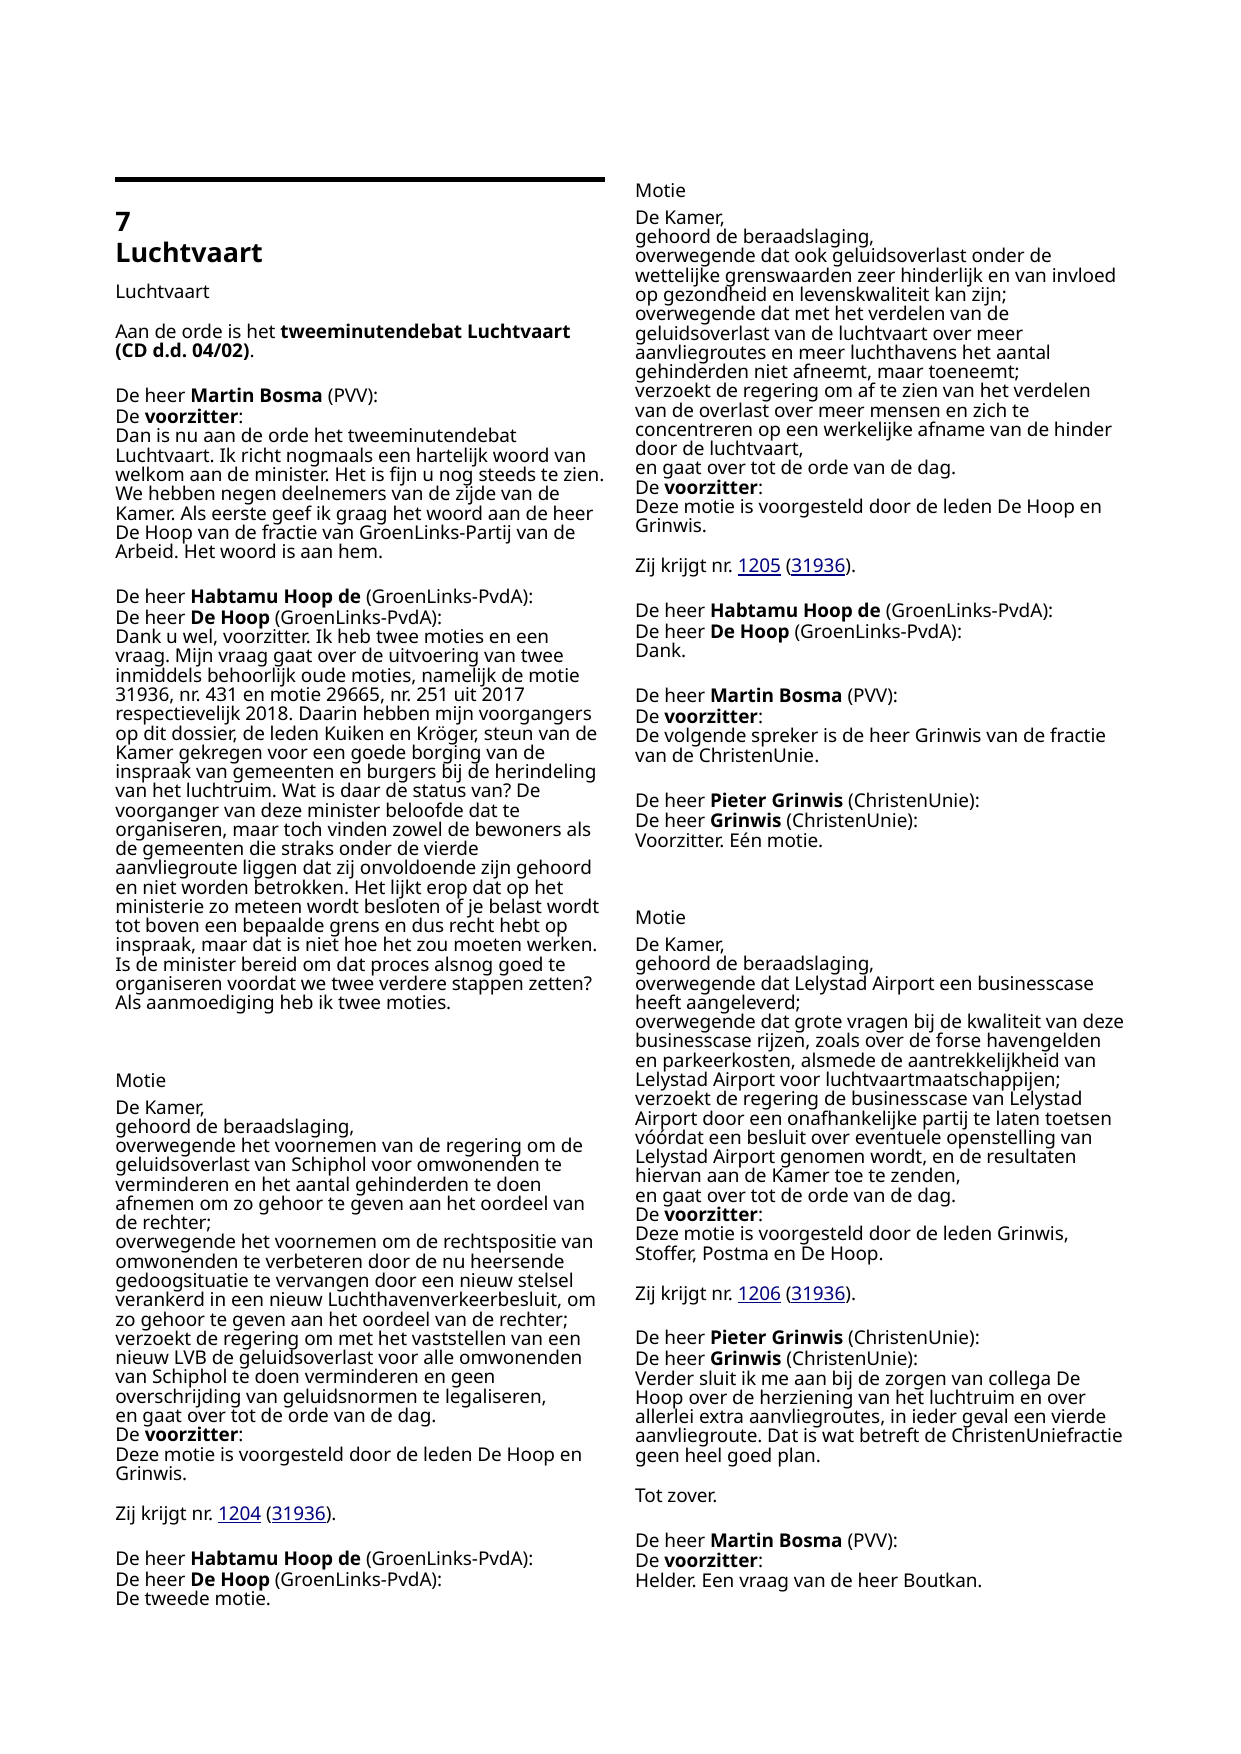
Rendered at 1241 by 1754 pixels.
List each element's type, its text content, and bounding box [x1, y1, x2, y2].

text De heer De Hoop (GroenLinks-PvdA): [635, 623, 1125, 642]
text Motie [635, 177, 1125, 203]
text De voorzitter: [635, 1206, 1125, 1225]
text De Kamer, [635, 209, 1125, 228]
text De heer Habtamu Hoop de (GroenLinks-PvdA): [115, 1545, 605, 1571]
text overwegende dat ook geluidsoverlast onder de wettelijke grenswaarden zeer hinderlijk en van invloed op gezondheid en levenskwaliteit kan zijn; [635, 247, 1125, 305]
text gehoord de beraadslaging, [115, 1118, 605, 1137]
text Luchtvaart [115, 239, 605, 283]
text Zij krijgt nr. 1205 (31936). [635, 557, 1125, 576]
text Deze motie is voorgesteld door de leden Grinwis, Stoffer, Postma en De Hoop. [635, 1225, 1125, 1264]
text en gaat over tot de orde van de dag. [115, 1407, 605, 1426]
text De Kamer, [635, 936, 1125, 955]
text De heer De Hoop (GroenLinks-PvdA): [115, 1571, 605, 1590]
text verzoekt de regering om met het vaststellen van een nieuw LVB de geluidsoverlast voor alle omwonenden van Schiphol te doen verminderen en geen overschrijding van geluidsnormen te legaliseren, [115, 1330, 605, 1407]
text Dank u wel, voorzitter. Ik heb twee moties en een vraag. Mijn vraag gaat over de uitvoering van twee inmiddels behoorlijk oude moties, namelijk de motie 31936, nr. 431 en motie 29665, nr. 251 uit 2017 respectievelijk 2018. Daarin hebben mijn voorgangers op dit dossier, de leden Kuiken en Kröger, steun van de Kamer gekregen voor een goede borging van de inspraak van gemeenten en burgers bij de herindeling van het luchtruim. Wat is daar de status van? De voorganger van deze minister beloofde dat te organiseren, maar toch vinden zowel de bewoners als de gemeenten die straks onder de vierde aanvliegroute liggen dat zij onvoldoende zijn gehoord en niet worden betrokken. Het lijkt erop dat op het ministerie zo meteen wordt besloten of je belast wordt tot boven een bepaalde grens en dus recht hebt op inspraak, maar dat is niet hoe het zou moeten werken. Is de minister bereid om dat proces alsnog goed te organiseren voordat we twee verdere stappen zetten? Als aanmoediging heb ik twee moties. [115, 628, 605, 1013]
text Dan is nu aan de orde het tweeminutendebat Luchtvaart. Ik richt nogmaals een hartelijk woord van welkom aan de minister. Het is fijn u nog steeds te zien. We hebben negen deelnemers van de zijde van de Kamer. Als eerste geef ik graag het woord aan de heer De Hoop van de fractie van GroenLinks-Partij van de Arbeid. Het woord is aan hem. [115, 427, 605, 562]
text Motie [635, 904, 1125, 930]
text Deze motie is voorgesteld door de leden De Hoop en Grinwis. [115, 1446, 605, 1484]
text Tot zover. [635, 1487, 1125, 1506]
text Deze motie is voorgesteld door de leden De Hoop en Grinwis. [635, 498, 1125, 536]
text 7 [115, 203, 605, 239]
text Luchtvaart [115, 283, 605, 302]
text De Kamer, [115, 1099, 605, 1118]
text De heer Grinwis (ChristenUnie): [635, 1350, 1125, 1369]
text en gaat over tot de orde van de dag. [635, 459, 1125, 479]
text De tweede motie. [115, 1590, 605, 1609]
text overwegende dat Lelystad Airport een businesscase heeft aangeleverd; [635, 975, 1125, 1013]
text De volgende spreker is de heer Grinwis van de fractie van de ChristenUnie. [635, 727, 1125, 766]
text De heer Habtamu Hoop de (GroenLinks-PvdA): [115, 583, 605, 609]
text Motie [115, 1067, 605, 1093]
text verzoekt de regering de businesscase van Lelystad Airport door een onafhankelijke partij te laten toetsen vóórdat een besluit over eventuele openstelling van Lelystad Airport genomen wordt, en de resultaten hiervan aan de Kamer toe te zenden, [635, 1090, 1125, 1187]
text overwegende dat grote vragen bij de kwaliteit van deze businesscase rijzen, zoals over de forse havengelden en parkeerkosten, alsmede de aantrekkelijkheid van Lelystad Airport voor luchtvaartmaatschappijen; [635, 1013, 1125, 1090]
text De heer Pieter Grinwis (ChristenUnie): [635, 1324, 1125, 1350]
text overwegende dat met het verdelen van de geluidsoverlast van de luchtvaart over meer aanvliegroutes en meer luchthavens het aantal gehinderden niet afneemt, maar toeneemt; [635, 305, 1125, 382]
text overwegende het voornemen van de regering om de geluidsoverlast van Schiphol voor omwonenden te verminderen en het aantal gehinderden te doen afnemen om zo gehoor te geven aan het oordeel van de rechter; [115, 1137, 605, 1233]
text verzoekt de regering om af te zien van het verdelen van de overlast over meer mensen en zich te concentreren op een werkelijke afname van de hinder door de luchtvaart, [635, 382, 1125, 459]
text De heer Martin Bosma (PVV): [635, 1527, 1125, 1552]
text overwegende het voornemen om de rechtspositie van omwonenden te verbeteren door de nu heersende gedoogsituatie te vervangen door een nieuw stelsel verankerd in een nieuw Luchthavenverkeerbesluit, om zo gehoor te geven aan het oordeel van de rechter; [115, 1233, 605, 1330]
text De voorzitter: [635, 708, 1125, 727]
text Zij krijgt nr. 1206 (31936). [635, 1284, 1125, 1304]
text De heer Pieter Grinwis (ChristenUnie): [635, 787, 1125, 812]
text en gaat over tot de orde van de dag. [635, 1187, 1125, 1206]
text De voorzitter: [115, 1426, 605, 1446]
text Aan de orde is het tweeminutendebat Luchtvaart (CD d.d. 04/02). [115, 323, 605, 362]
text gehoord de beraadslaging, [635, 228, 1125, 247]
text Helder. Een vraag van de heer Boutkan. [635, 1572, 1125, 1591]
text De voorzitter: [635, 1552, 1125, 1572]
text De heer Martin Bosma (PVV): [115, 382, 605, 408]
text De voorzitter: [115, 408, 605, 427]
text De voorzitter: [635, 479, 1125, 498]
text De heer Grinwis (ChristenUnie): [635, 812, 1125, 832]
text De heer De Hoop (GroenLinks-PvdA): [115, 609, 605, 628]
text De heer Habtamu Hoop de (GroenLinks-PvdA): [635, 597, 1125, 623]
text Verder sluit ik me aan bij de zorgen van collega De Hoop over de herziening van het luchtruim en over allerlei extra aanvliegroutes, in ieder geval een vierde aanvliegroute. Dat is wat betreft de ChristenUniefractie geen heel goed plan. [635, 1369, 1125, 1466]
text gehoord de beraadslaging, [635, 955, 1125, 975]
text De heer Martin Bosma (PVV): [635, 682, 1125, 708]
text Voorzitter. Eén motie. [635, 832, 1125, 851]
text Zij krijgt nr. 1204 (31936). [115, 1505, 605, 1524]
text Dank. [635, 642, 1125, 662]
